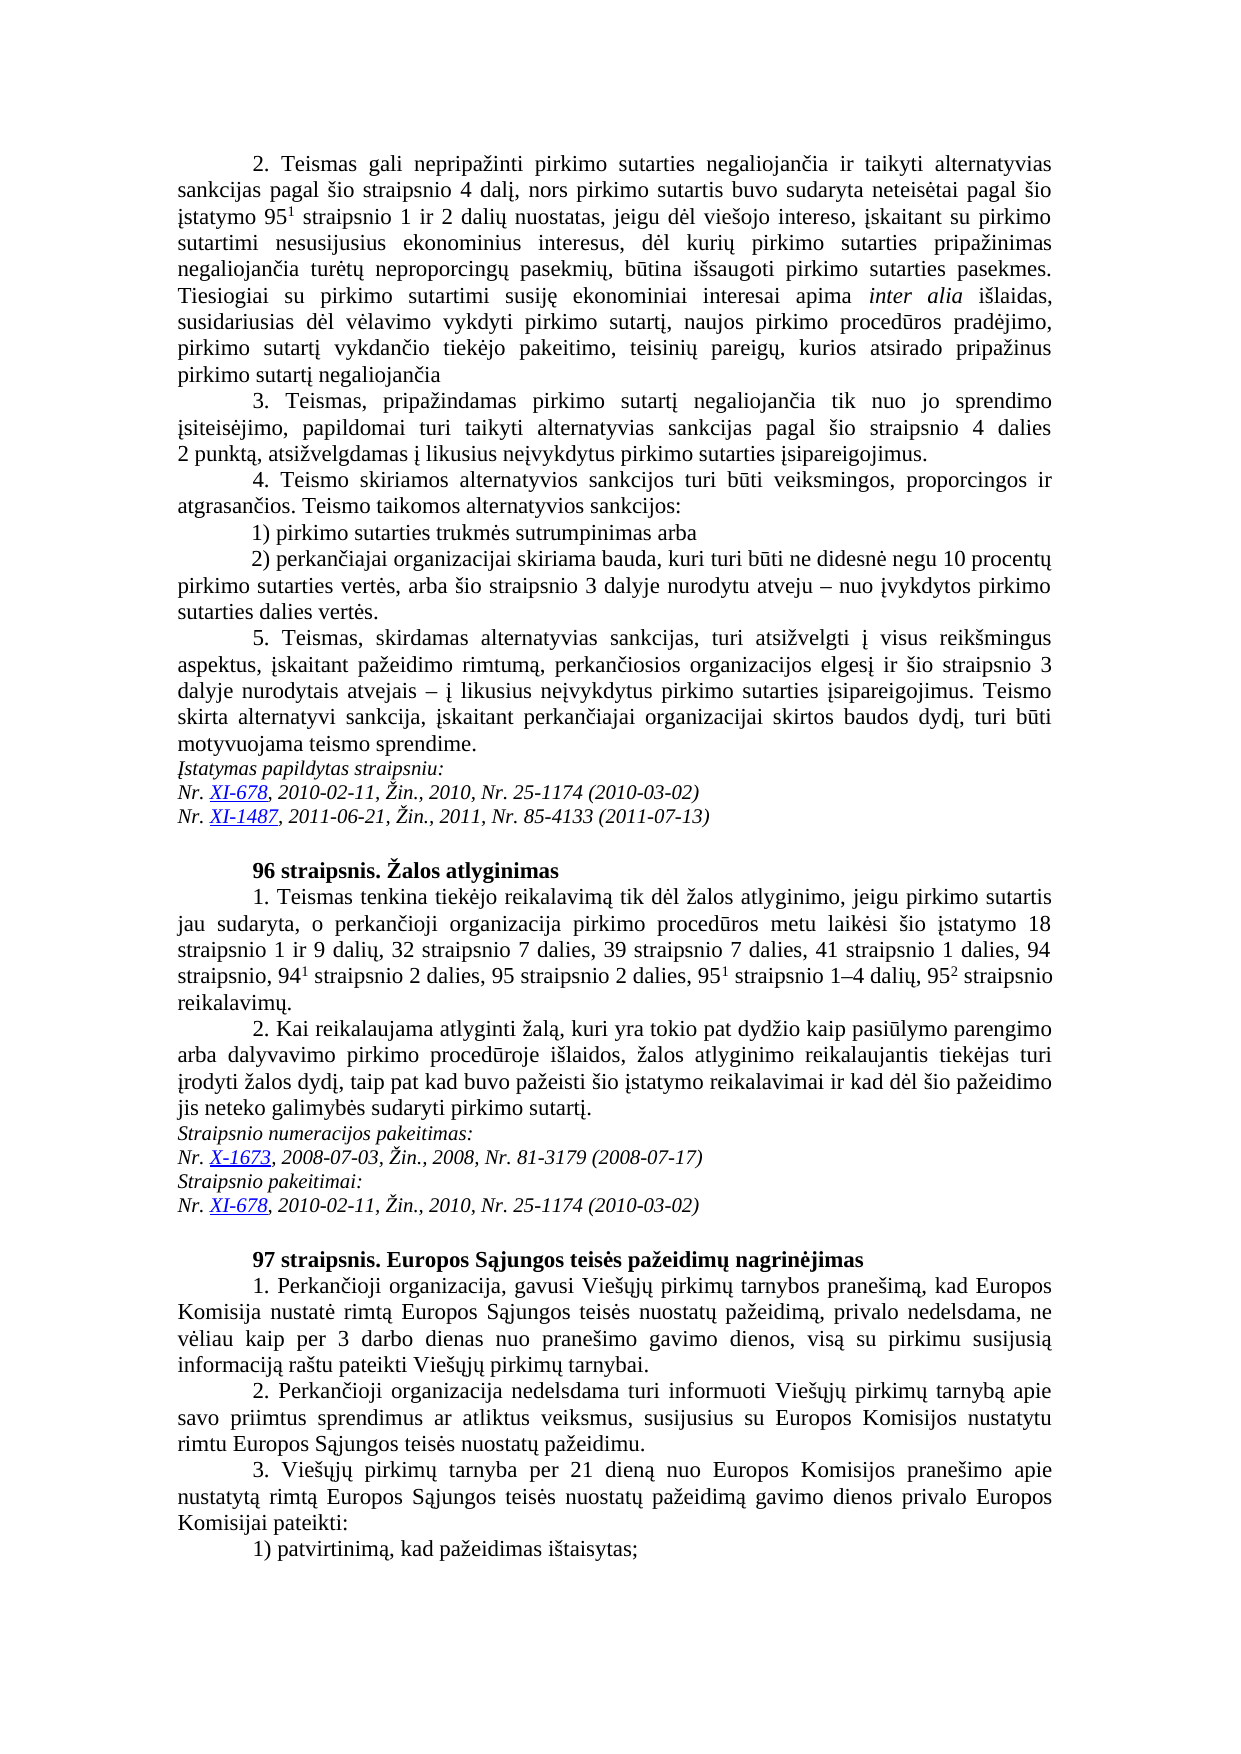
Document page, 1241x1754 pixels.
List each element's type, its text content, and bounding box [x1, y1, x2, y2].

text Įstatymas papildytas straipsniu: [177, 756, 1053, 780]
text Straipsnio pakeitimai: [177, 1169, 1053, 1193]
text Nr. X-1673, 2008-07-03, Žin., 2008, Nr. 81-3179 (2008-07-17) [177, 1145, 1053, 1169]
text Nr. XI-1487, 2011-06-21, Žin., 2011, Nr. 85-4133 (2011-07-13) [177, 804, 1053, 828]
text 3. Viešųjų pirkimų tarnyba per 21 dieną nuo Europos Komisijos pranešimo apie nustatytą rimtą Europos Sąjungos teisės nuostatų pažeidimą gavimo dienos privalo Europos Komisijai pateikti: [177, 1456, 1053, 1536]
text Nr. XI-678, 2010-02-11, Žin., 2010, Nr. 25-1174 (2010-03-02) [177, 1193, 1053, 1217]
text 97 straipsnis. Europos Sąjungos teisės pažeidimų nagrinėjimas [177, 1246, 1053, 1272]
text 4. Teismo skiriamos alternatyvios sankcijos turi būti veiksmingos, proporcingos ir atgrasančios. Teismo taikomos alternatyvios sankcijos: [177, 466, 1053, 519]
text 1. Perkančioji organizacija, gavusi Viešųjų pirkimų tarnybos pranešimą, kad Europos Komisija nustatė rimtą Europos Sąjungos teisės nuostatų pažeidimą, privalo nedelsdama, ne vėliau kaip per 3 darbo dienas nuo pranešimo gavimo dienos, visą su pirkimu susijusią informaciją raštu pateikti Viešųjų pirkimų tarnybai. [177, 1272, 1053, 1377]
text 2. Teismas gali nepripažinti pirkimo sutarties negaliojančia ir taikyti alternatyvias sankcijas pagal šio straipsnio 4 dalį, nors pirkimo sutartis buvo sudaryta neteisėtai pagal šio įstatymo 951 straipsnio 1 ir 2 dalių nuostatas, jeigu dėl viešojo intereso, įskaitant su pirkimo sutartimi nesusijusius ekonominius interesus, dėl kurių pirkimo sutarties pripažinimas negaliojančia turėtų neproporcingų pasekmių, būtina išsaugoti pirkimo sutarties pasekmes. Tiesiogiai su pirkimo sutartimi susiję ekonominiai interesai apima inter alia išlaidas, susidariusias dėl vėlavimo vykdyti pirkimo sutartį, naujos pirkimo procedūros pradėjimo, pirkimo sutartį vykdančio tiekėjo pakeitimo, teisinių pareigų, kurios atsirado pripažinus pirkimo sutartį negaliojančia [177, 150, 1053, 387]
text 96 straipsnis. Žalos atlyginimas [177, 857, 1053, 883]
text 3. Teismas, pripažindamas pirkimo sutartį negaliojančia tik nuo jo sprendimo įsiteisėjimo, papildomai turi taikyti alternatyvias sankcijas pagal šio straipsnio 4 dalies 2 punktą, atsižvelgdamas į likusius neįvykdytus pirkimo sutarties įsipareigojimus. [177, 387, 1053, 466]
text 1) patvirtinimą, kad pažeidimas ištaisytas; [177, 1536, 1053, 1562]
text 1. Teismas tenkina tiekėjo reikalavimą tik dėl žalos atlyginimo, jeigu pirkimo sutartis jau sudaryta, o perkančioji organizacija pirkimo procedūros metu laikėsi šio įstatymo 18 straipsnio 1 ir 9 dalių, 32 straipsnio 7 dalies, 39 straipsnio 7 dalies, 41 straipsnio 1 dalies, 94 straipsnio, 941 straipsnio 2 dalies, 95 straipsnio 2 dalies, 951 straipsnio 1–4 dalių, 952 straipsnio reikalavimų. [177, 883, 1053, 1015]
text 2. Kai reikalaujama atlyginti žalą, kuri yra tokio pat dydžio kaip pasiūlymo parengimo arba dalyvavimo pirkimo procedūroje išlaidos, žalos atlyginimo reikalaujantis tiekėjas turi įrodyti žalos dydį, taip pat kad buvo pažeisti šio įstatymo reikalavimai ir kad dėl šio pažeidimo jis neteko galimybės sudaryti pirkimo sutartį. [177, 1015, 1053, 1121]
text 5. Teismas, skirdamas alternatyvias sankcijas, turi atsižvelgti į visus reikšmingus aspektus, įskaitant pažeidimo rimtumą, perkančiosios organizacijos elgesį ir šio straipsnio 3 dalyje nurodytais atvejais – į likusius neįvykdytus pirkimo sutarties įsipareigojimus. Teismo skirta alternatyvi sankcija, įskaitant perkančiajai organizacijai skirtos baudos dydį, turi būti motyvuojama teismo sprendime. [177, 624, 1053, 756]
text Straipsnio numeracijos pakeitimas: [177, 1121, 1053, 1145]
text Nr. XI-678, 2010-02-11, Žin., 2010, Nr. 25-1174 (2010-03-02) [177, 780, 1053, 804]
text 1) pirkimo sutarties trukmės sutrumpinimas arba [177, 519, 1053, 545]
text 2. Perkančioji organizacija nedelsdama turi informuoti Viešųjų pirkimų tarnybą apie savo priimtus sprendimus ar atliktus veiksmus, susijusius su Europos Komisijos nustatytu rimtu Europos Sąjungos teisės nuostatų pažeidimu. [177, 1377, 1053, 1456]
text 2) perkančiajai organizacijai skiriama bauda, kuri turi būti ne didesnė negu 10 procentų pirkimo sutarties vertės, arba šio straipsnio 3 dalyje nurodytu atveju – nuo įvykdytos pirkimo sutarties dalies vertės. [177, 545, 1053, 624]
